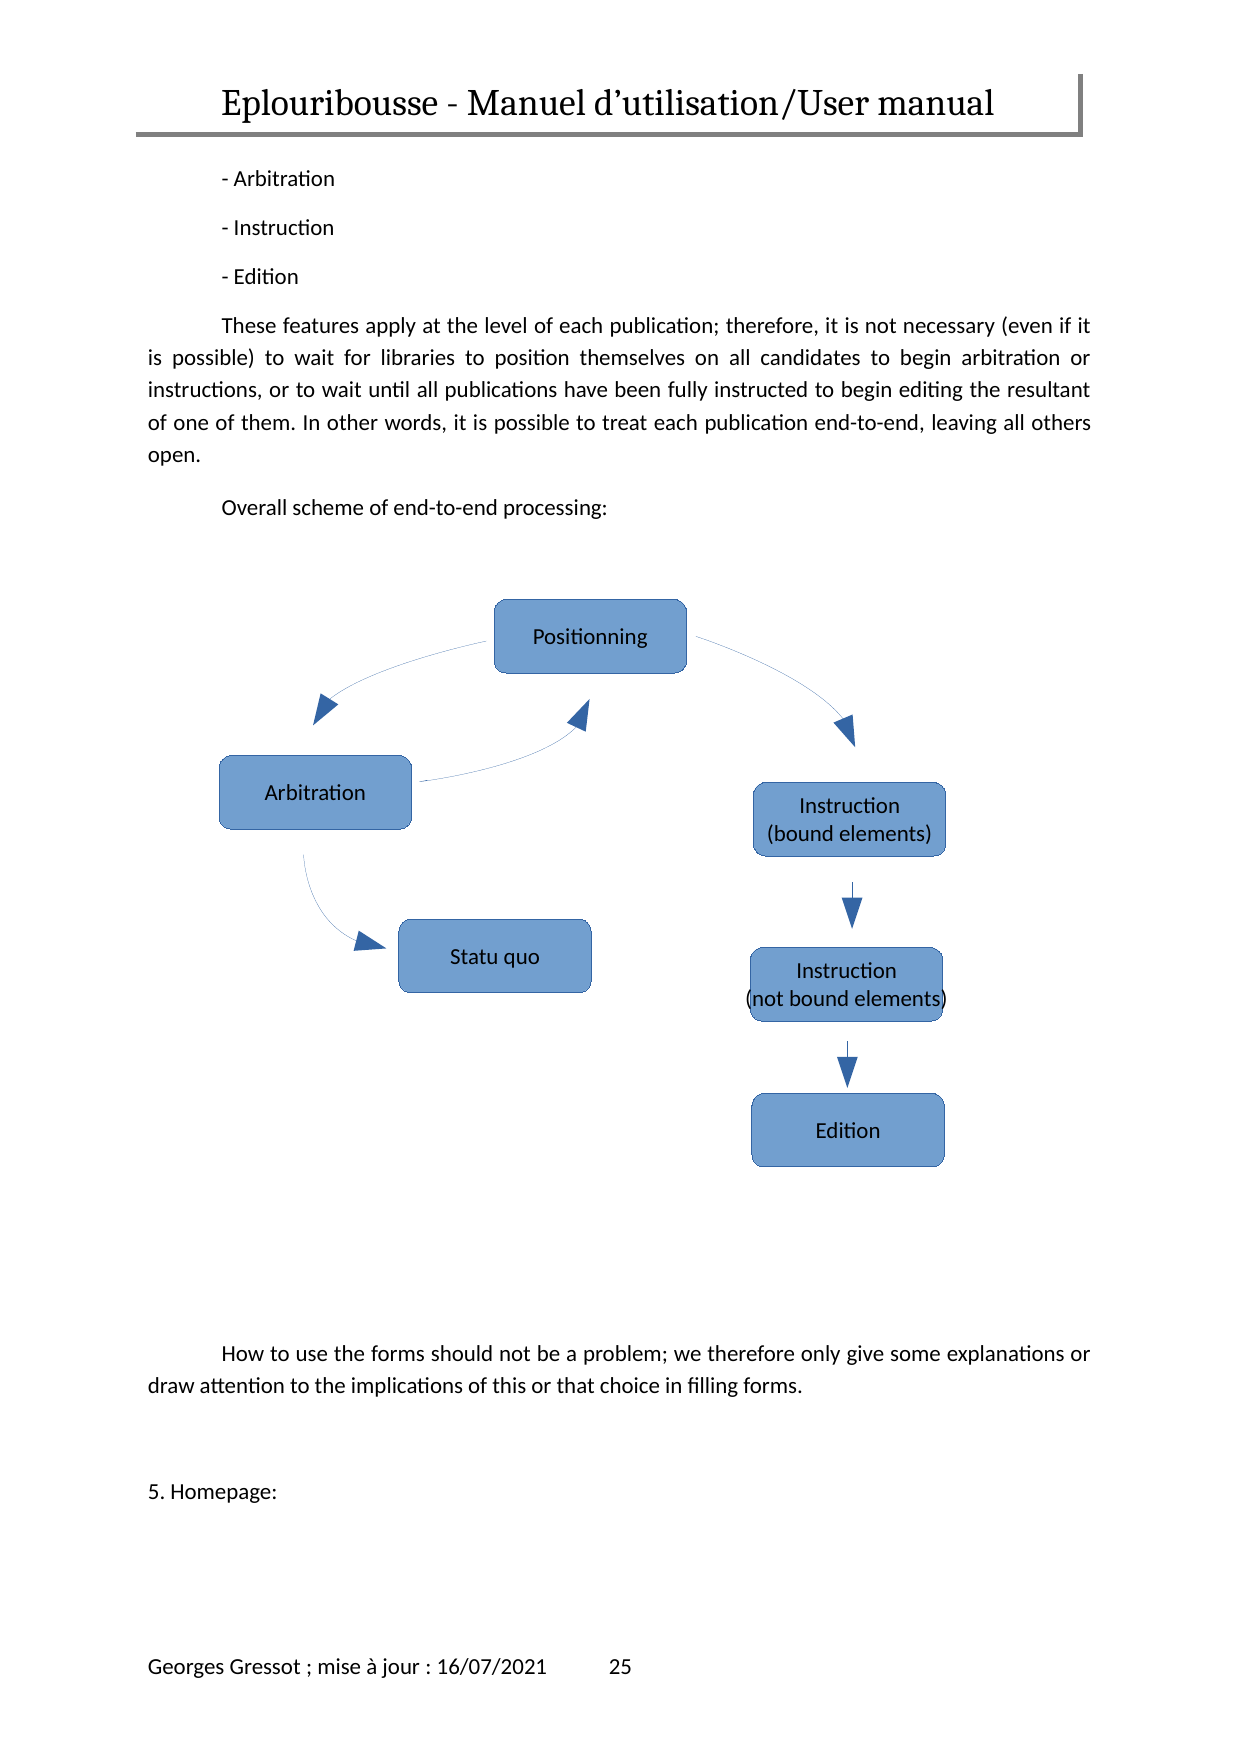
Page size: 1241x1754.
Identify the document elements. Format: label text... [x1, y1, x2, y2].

text These features apply at the level of each publication; therefore, it is not necessary (even if it is possible) to wait for libraries to position themselves on all candidates to begin arbitration or instructions, or to wait until all publications have been fully instructed to begin editing the resultant of one of them. In other words, it is possible to treat each publication end-to-end, leaving all others open. [148, 311, 1093, 468]
text Overall scheme of end-to-end processing: [148, 493, 1093, 521]
text - Arbitration [148, 164, 1093, 193]
text - Edition [148, 262, 1093, 290]
text How to use the forms should not be a problem; we therefore only give some explanations or draw attention to the implications of this or that choice in filling forms. [148, 1339, 1093, 1399]
text 5. Homepage: [148, 1477, 1093, 1506]
text - Instruction [148, 213, 1093, 241]
